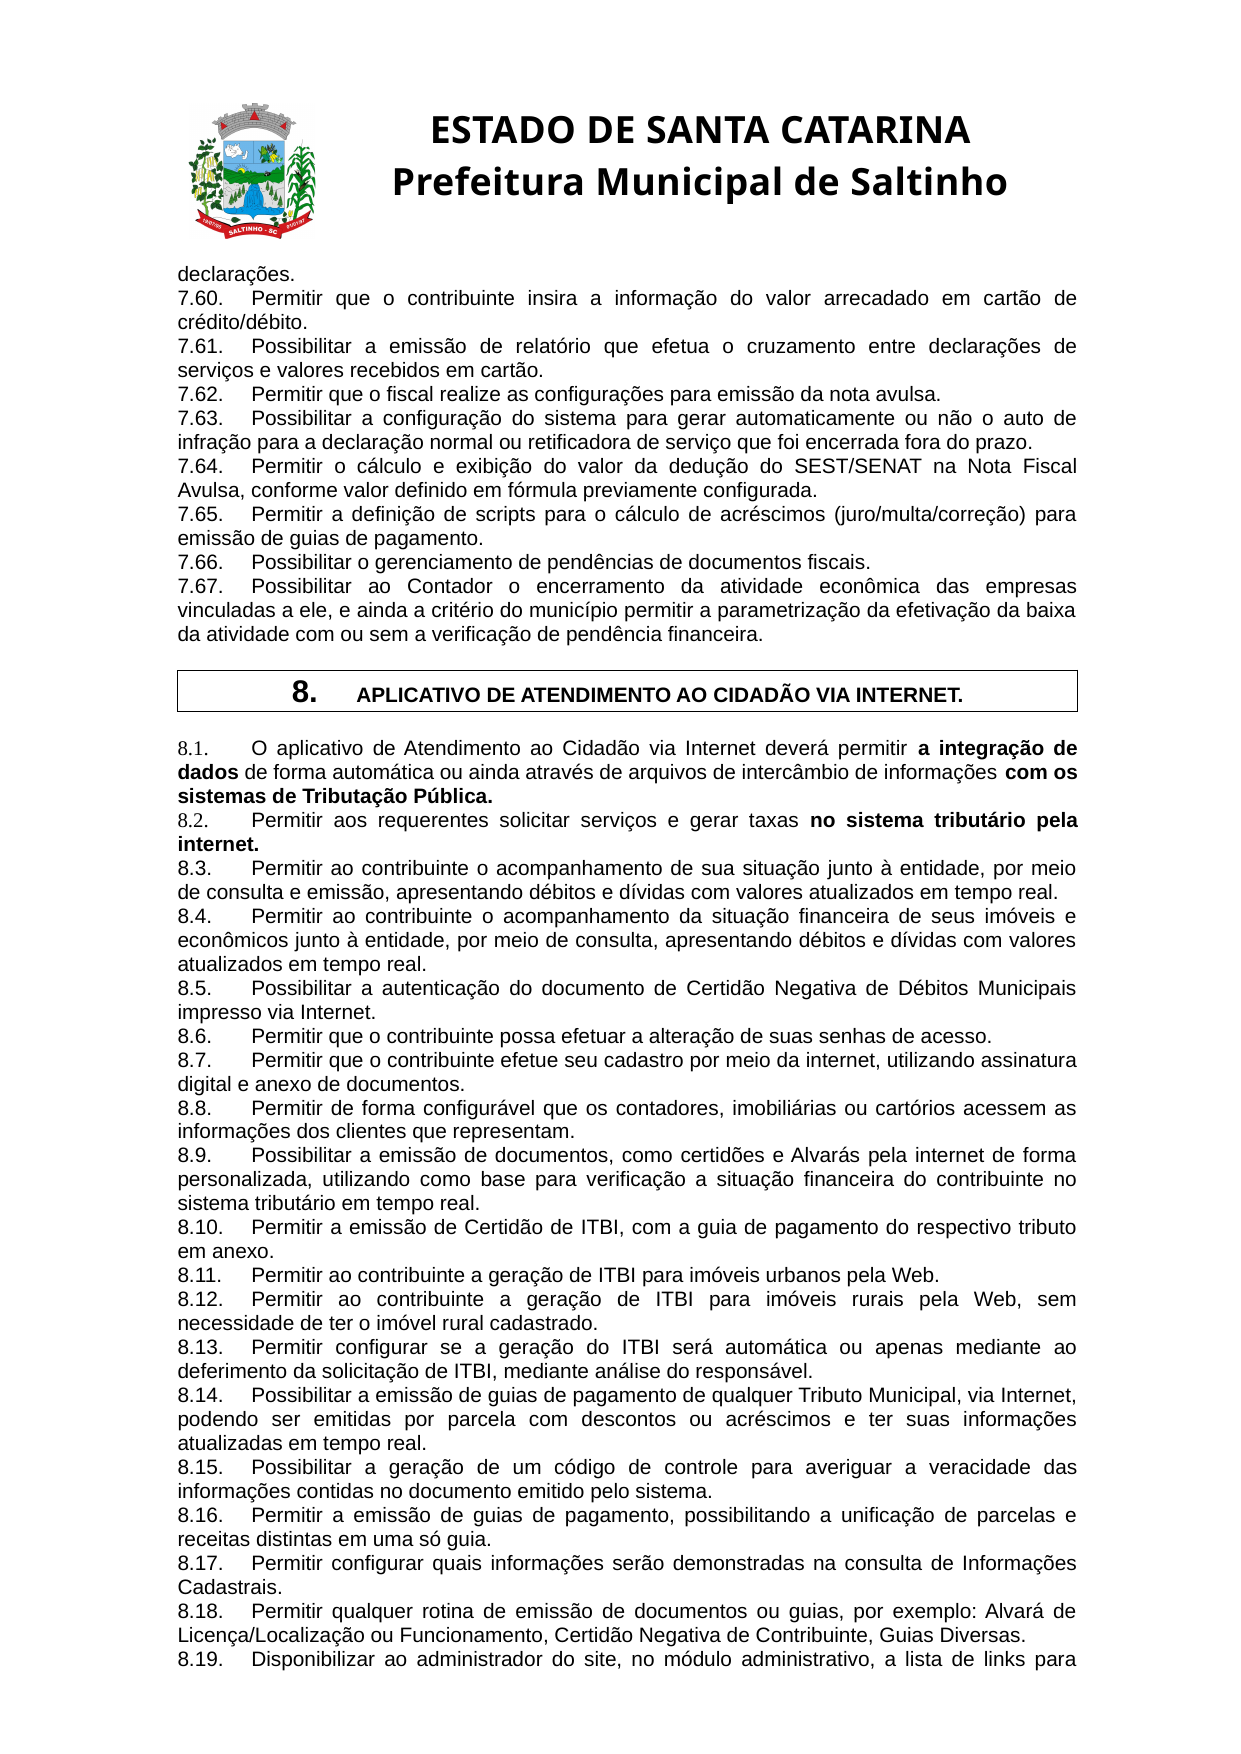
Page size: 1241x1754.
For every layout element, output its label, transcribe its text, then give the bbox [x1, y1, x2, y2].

list Permitir aos requerentes solicitar serviços e gerar taxas no sistema tributário pela internet. [177, 808, 1078, 856]
list Permitir configurar quais informações serão demonstradas na consulta de Informações Cadastrais. [177, 1551, 1078, 1598]
list Permitir configurar se a geração do ITBI será automática ou apenas mediante ao deferimento da solicitação de ITBI, mediante análise do responsável. [177, 1335, 1078, 1383]
list Disponibilizar ao administrador do site, no módulo administrativo, a lista de links para [177, 1646, 1078, 1670]
list Permitir o cálculo e exibição do valor da dedução do SEST/SENAT na Nota Fiscal Avulsa, conforme valor definido em fórmula previamente configurada. [177, 454, 1078, 502]
list Permitir ao contribuinte o acompanhamento da situação financeira de seus imóveis e econômicos junto à entidade, por meio de consulta, apresentando débitos e dívidas com valores atualizados em tempo real. [177, 904, 1078, 976]
list Permitir a emissão de Certidão de ITBI, com a guia de pagamento do respectivo tributo em anexo. [177, 1215, 1078, 1263]
list Permitir a emissão de guias de pagamento, possibilitando a unificação de parcelas e receitas distintas em uma só guia. [177, 1503, 1078, 1551]
list APLICATIVO DE ATENDIMENTO AO CIDADÃO VIA INTERNET. [178, 671, 1077, 711]
list Permitir que o contribuinte insira a informação do valor arrecadado em cartão de crédito/débito. [177, 286, 1078, 334]
list Possibilitar a configuração do sistema para gerar automaticamente ou não o auto de infração para a declaração normal ou retificadora de serviço que foi encerrada fora do prazo. [177, 406, 1078, 454]
list Permitir a definição de scripts para o cálculo de acréscimos (juro/multa/correção) para emissão de guias de pagamento. [177, 502, 1078, 550]
list Possibilitar a emissão de documentos, como certidões e Alvarás pela internet de forma personalizada, utilizando como base para verificação a situação financeira do contribuinte no sistema tributário em tempo real. [177, 1143, 1078, 1215]
list Possibilitar a autenticação do documento de Certidão Negativa de Débitos Municipais impresso via Internet. [177, 976, 1078, 1023]
list Permitir que o contribuinte possa efetuar a alteração de suas senhas de acesso. [177, 1023, 1078, 1047]
list Permitir ao contribuinte o acompanhamento de sua situação junto à entidade, por meio de consulta e emissão, apresentando débitos e dívidas com valores atualizados em tempo real. [177, 856, 1078, 904]
list Permitir que o contribuinte efetue seu cadastro por meio da internet, utilizando assinatura digital e anexo de documentos. [177, 1047, 1078, 1095]
list Permitir que o fiscal realize as configurações para emissão da nota avulsa. [177, 382, 1078, 406]
list Permitir de forma configurável que os contadores, imobiliárias ou cartórios acessem as informações dos clientes que representam. [177, 1095, 1078, 1143]
list Possibilitar a geração de um código de controle para averiguar a veracidade das informações contidas no documento emitido pelo sistema. [177, 1455, 1078, 1503]
list O aplicativo de Atendimento ao Cidadão via Internet deverá permitir a integração de dados de forma automática ou ainda através de arquivos de intercâmbio de informações com os sistemas de Tributação Pública. [177, 736, 1078, 808]
list Possibilitar ao Contador o encerramento da atividade econômica das empresas vinculadas a ele, e ainda a critério do município permitir a parametrização da efetivação da baixa da atividade com ou sem a verificação de pendência financeira. [177, 574, 1078, 646]
list Possibilitar a emissão de guias de pagamento de qualquer Tributo Municipal, via Internet, podendo ser emitidas por parcela com descontos ou acréscimos e ter suas informações atualizadas em tempo real. [177, 1383, 1078, 1455]
list Permitir ao contribuinte a geração de ITBI para imóveis rurais pela Web, sem necessidade de ter o imóvel rural cadastrado. [177, 1287, 1078, 1335]
list Permitir ao contribuinte a geração de ITBI para imóveis urbanos pela Web. [177, 1263, 1078, 1287]
list declarações. [177, 262, 1078, 286]
list Permitir qualquer rotina de emissão de documentos ou guias, por exemplo: Alvará de Licença/Localização ou Funcionamento, Certidão Negativa de Contribuinte, Guias Diversas. [177, 1598, 1078, 1646]
list Possibilitar a emissão de relatório que efetua o cruzamento entre declarações de serviços e valores recebidos em cartão. [177, 334, 1078, 382]
list Possibilitar o gerenciamento de pendências de documentos fiscais. [177, 550, 1078, 574]
